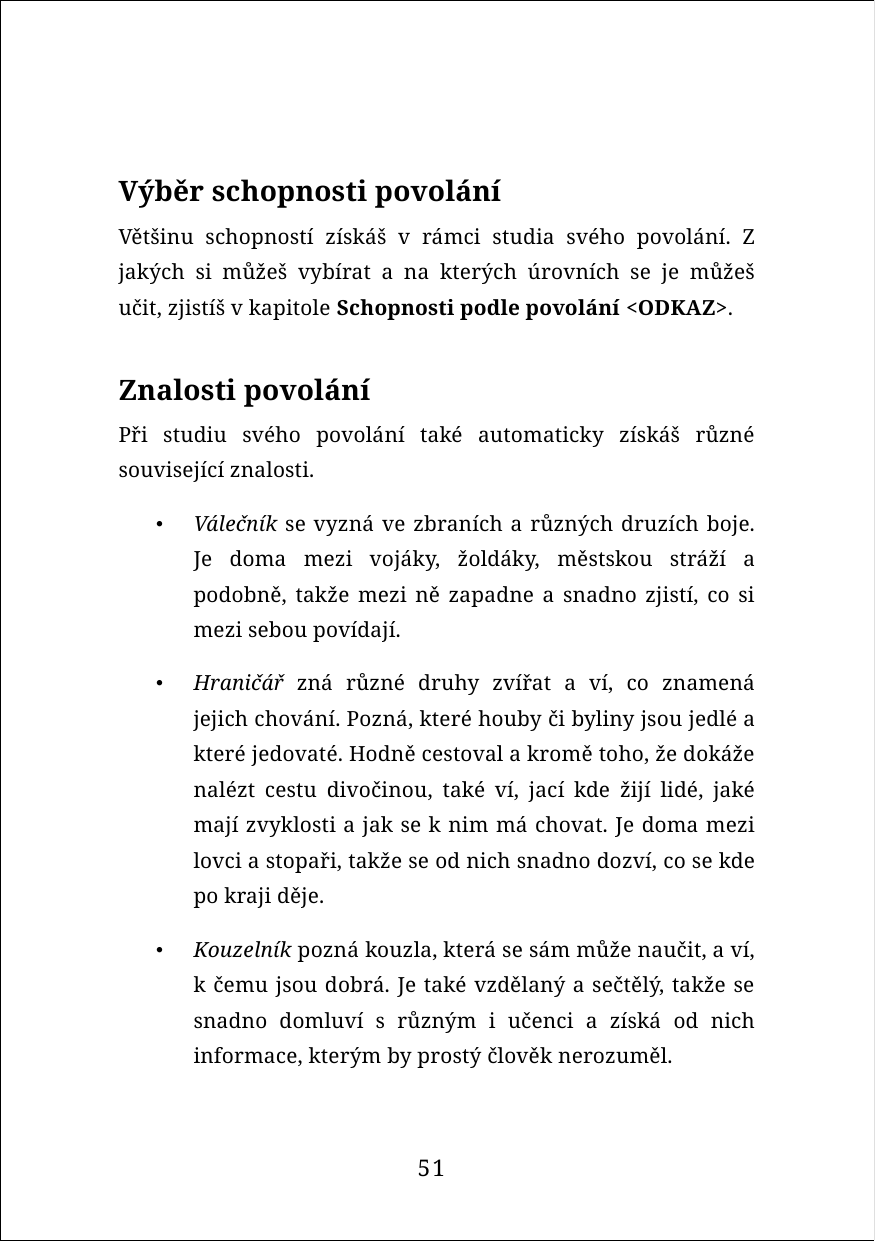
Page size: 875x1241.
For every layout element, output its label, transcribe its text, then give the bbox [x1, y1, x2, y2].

text Většinu schopností získáš v rámci studia svého povolání. Z jakých si můžeš vybírat a na kterých úrovních se je můžeš učit, zjistíš v kapitole Schopnosti podle povolání <ODKAZ>. [118, 222, 756, 321]
text Při studiu svého povolání také automaticky získáš různé související znalosti. [118, 420, 756, 484]
list Válečník se vyzná ve zbraních a různých druzích boje. Je doma mezi vojáky, žoldáky, městskou stráží a podobně, takže mezi ně zapadne a snadno zjistí, co si mezi sebou povídají. [156, 509, 756, 644]
list Hraničář zná různé druhy zvířat a ví, co znamená jejich chování. Pozná, které houby či byliny jsou jedlé a které jedovaté. Hodně cestoval a kromě toho, že dokáže nalézt cestu divočinou, také ví, jací kde žijí lidé, jaké mají zvyklosti a jak se k nim má chovat. Je doma mezi lovci a stopaři, takže se od nich snadno dozví, co se kde po kraji děje. [156, 668, 756, 910]
list Kouzelník pozná kouzla, která se sám může naučit, a ví, k čemu jsou dobrá. Je také vzdělaný a sečtělý, takže se snadno domluví s různým i učenci a získá od nich informace, kterým by prostý člověk nerozuměl. [156, 935, 756, 1070]
subtitle Výběr schopnosti povolání [118, 172, 756, 210]
subtitle Znalosti povolání [118, 370, 756, 408]
